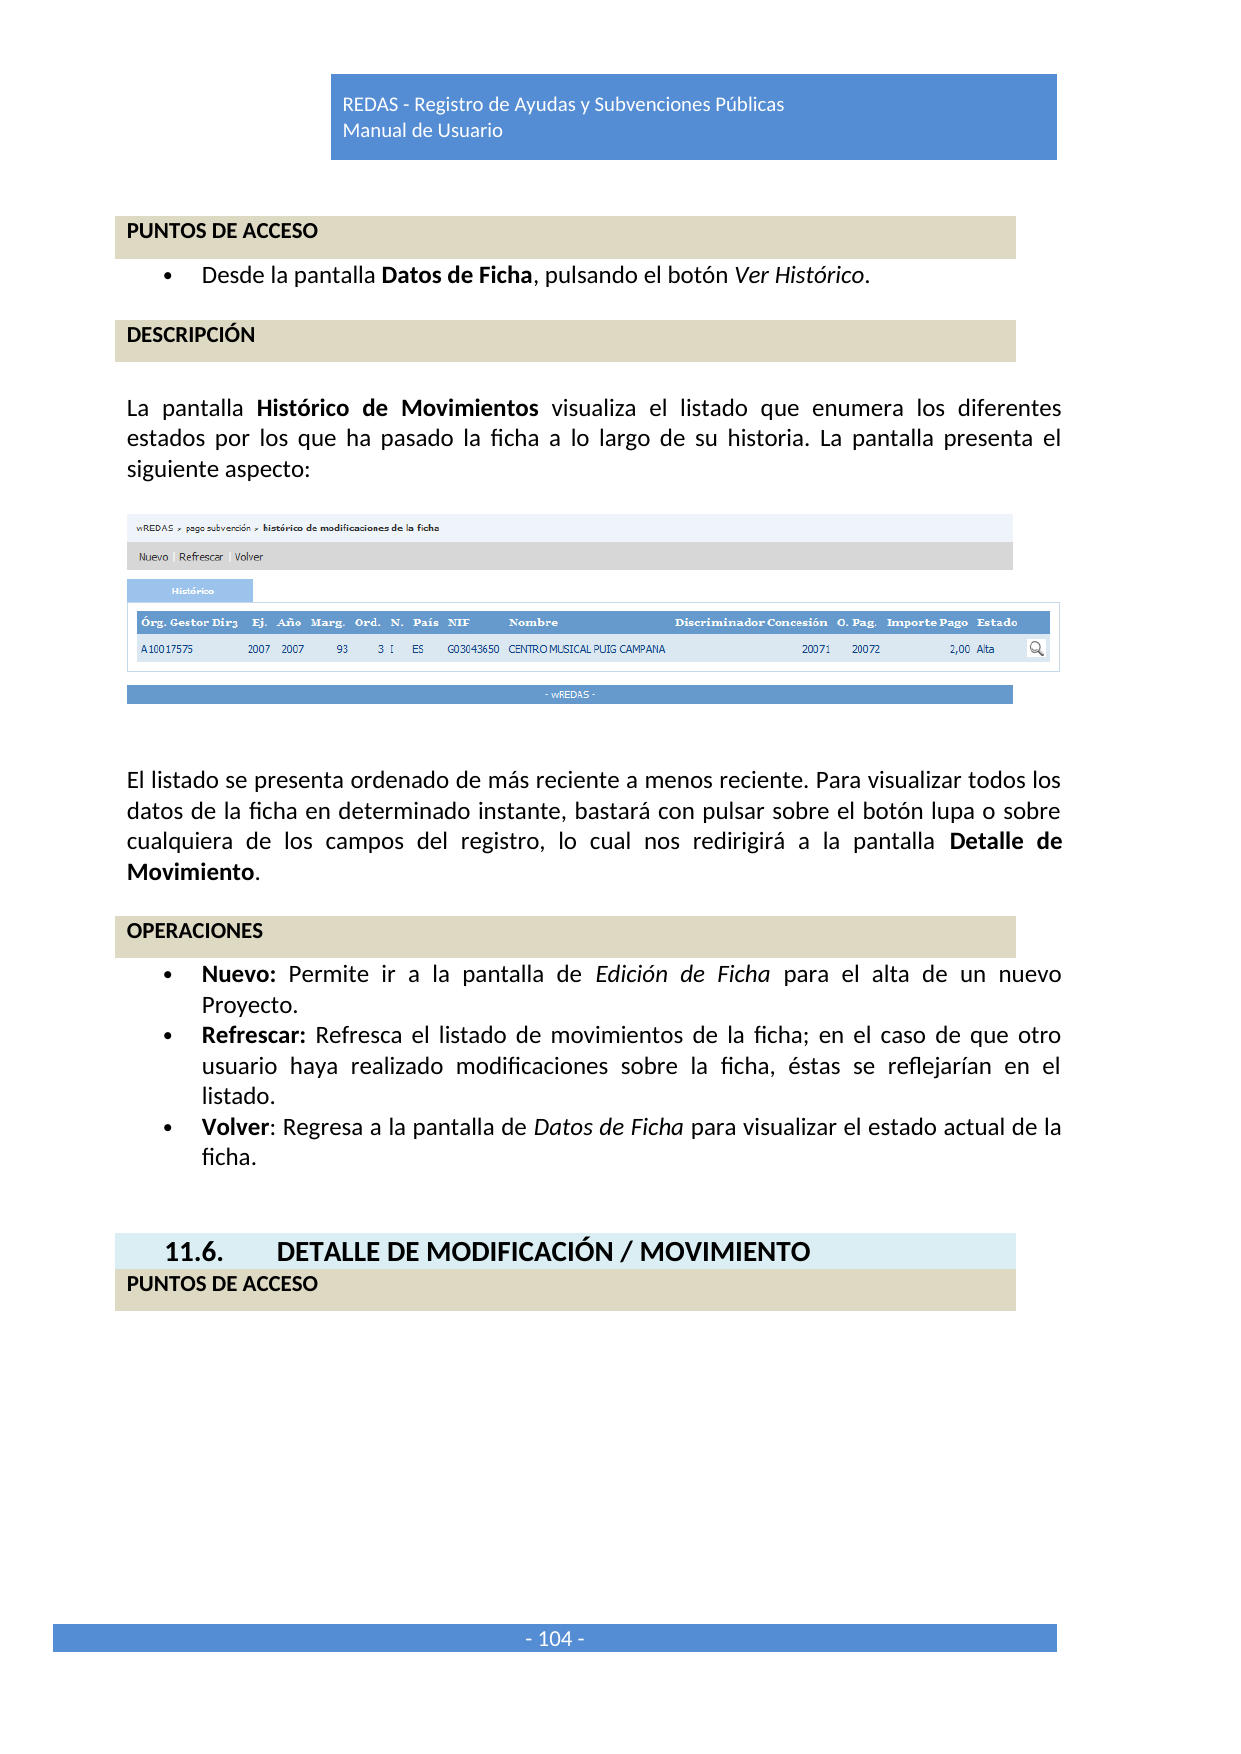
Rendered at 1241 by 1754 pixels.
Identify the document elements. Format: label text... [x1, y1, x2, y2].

list Nuevo: Permite ir a la pantalla de Edición de Ficha para el alta de un nuevo Proyecto. [164, 958, 1062, 1019]
list Desde la pantalla Datos de Ficha, pulsando el botón Ver Histórico. [164, 259, 1062, 289]
list Refrescar: Refresca el listado de movimientos de la ficha; en el caso de que otro usuario haya realizado modificaciones sobre la ficha, éstas se reflejarían en el listado. [164, 1019, 1062, 1111]
table_header DETALLE DE MODIFICACIÓN / MOVIMIENTO [115, 1233, 1016, 1269]
picture [126, 512, 1063, 705]
table_header OPERACIONES [115, 916, 1016, 958]
text El listado se presenta ordenado de más reciente a menos reciente. Para visualizar todos los datos de la ficha en determinado instante, bastará con pulsar sobre el botón lupa o sobre cualquiera de los campos del registro, lo cual nos redirigirá a la pantalla Detalle de Movimiento. [127, 764, 1062, 887]
table_cell PUNTOS DE ACCESO [115, 216, 1016, 259]
table_cell PUNTOS DE ACCESO [115, 1269, 1016, 1311]
table_header DESCRIPCIÓN [115, 320, 1016, 362]
text La pantalla Histórico de Movimientos visualiza el listado que enumera los diferentes estados por los que ha pasado la ficha a lo largo de su historia. La pantalla presenta el siguiente aspecto: [127, 392, 1062, 483]
list Volver: Regresa a la pantalla de Datos de Ficha para visualizar el estado actual de la ficha. [164, 1111, 1062, 1172]
